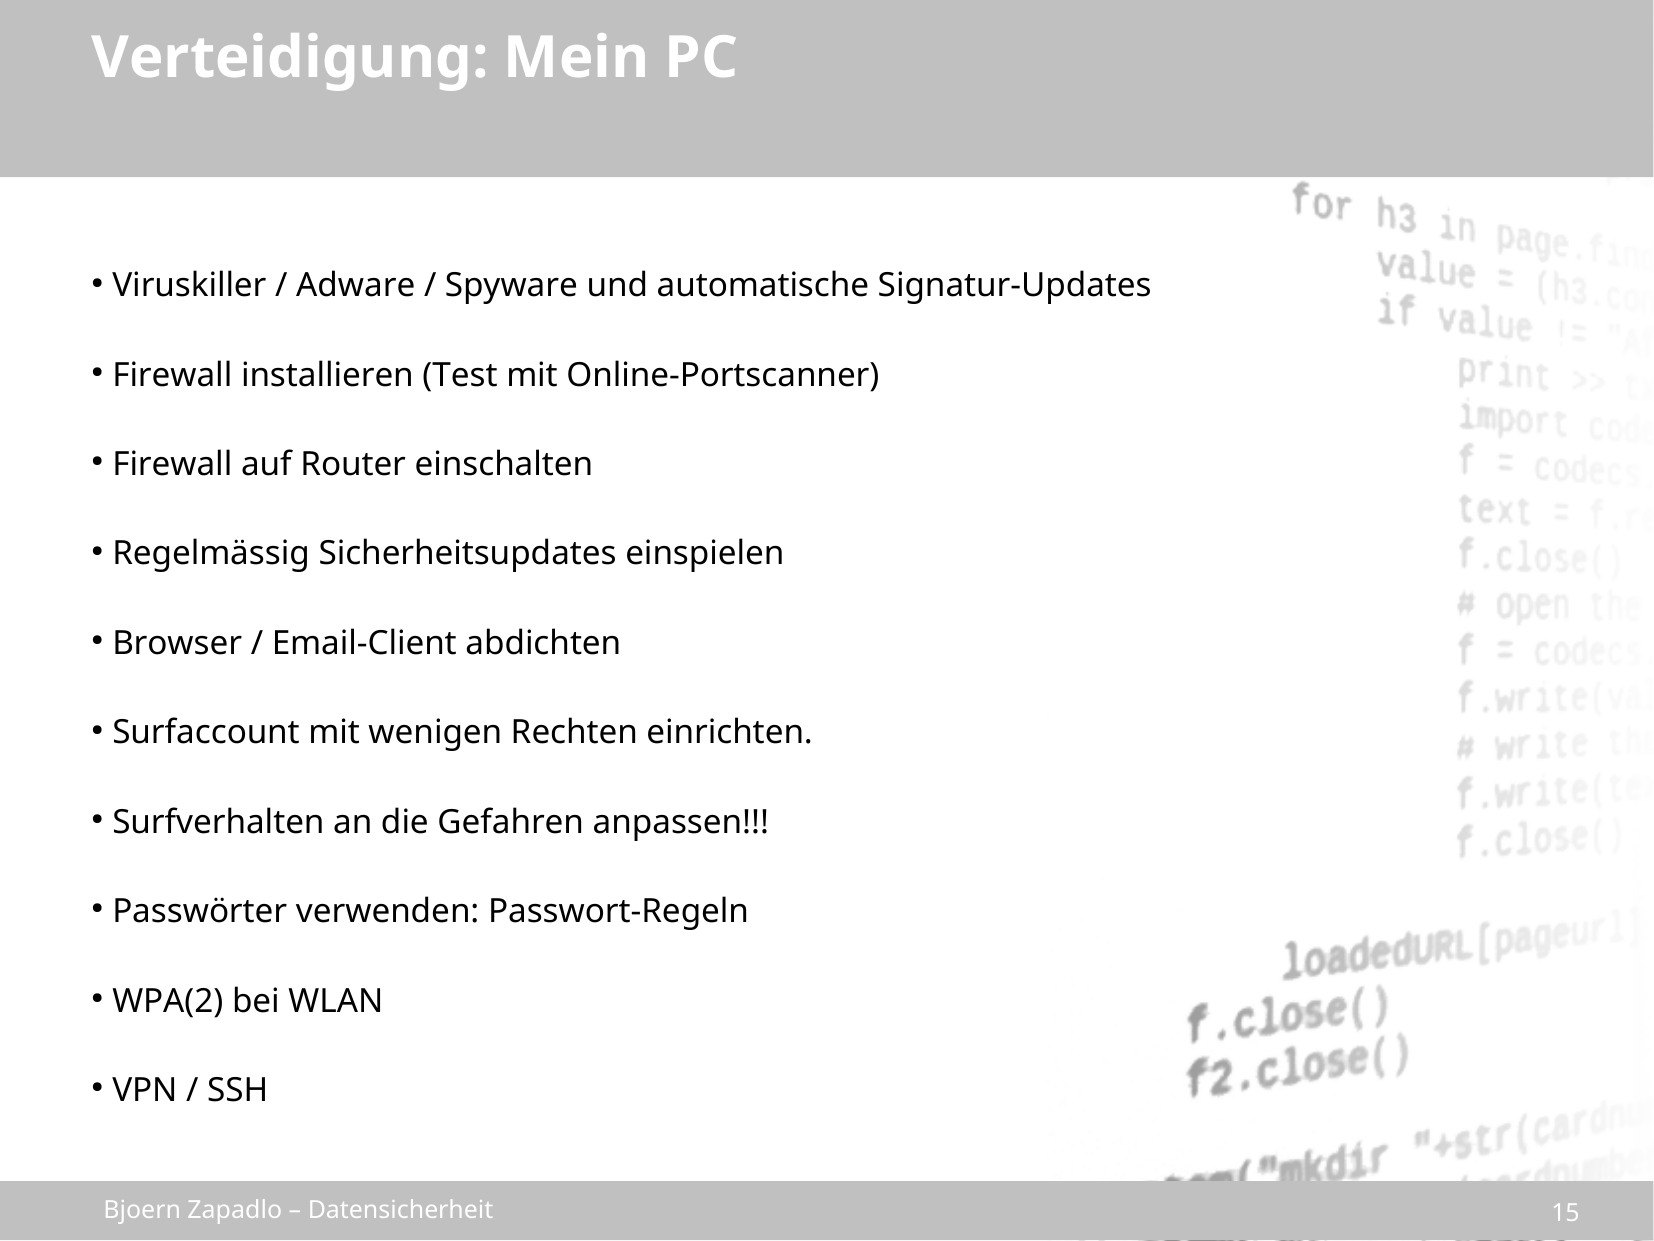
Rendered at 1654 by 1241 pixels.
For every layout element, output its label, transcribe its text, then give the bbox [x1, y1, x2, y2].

picture [0, 178, 1654, 1181]
text_box Viruskiller / Adware / Spyware und automatische Signatur-Updates Firewall installieren (Test mit Online-Portscanner) Firewall auf Router einschalten Regelmässig Sicherheitsupdates einspielen Browser / Email-Client abdichten Surfaccount mit wenigen Rechten einrichten. Surfverhalten an die Gefahren anpassen!!! Passwörter verwenden: Passwort-Regeln WPA(2) bei WLAN VPN / SSH [76, 236, 1432, 1116]
text_box Verteidigung: Mein PC [76, 17, 1444, 98]
